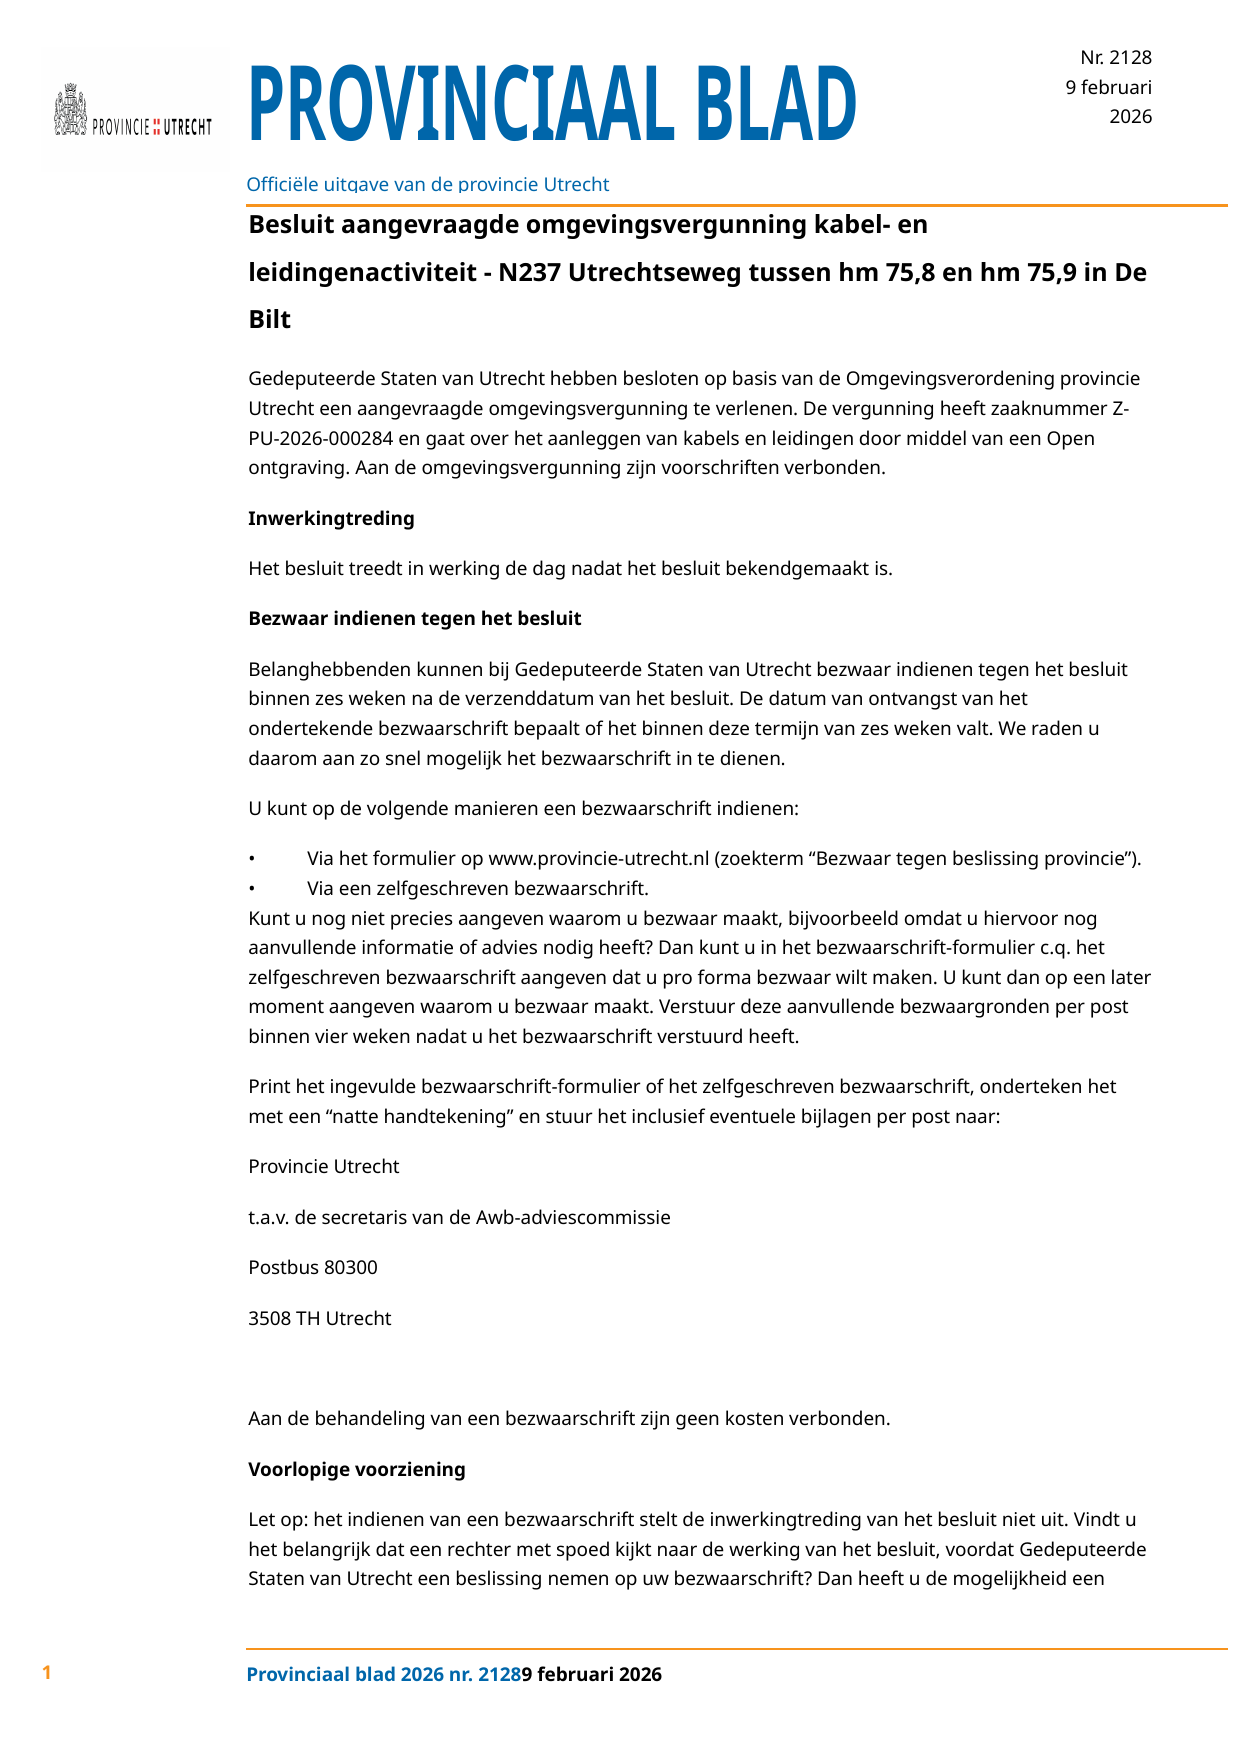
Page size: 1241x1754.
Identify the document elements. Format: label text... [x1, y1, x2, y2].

list Via het formulier op www.provincie-utrecht.nl (zoekterm “Bezwaar tegen beslissing provincie”). [248, 846, 1152, 871]
text Besluit aangevraagde omgevingsvergunning kabel- en leidingenactiviteit - N237 Utrechtseweg tussen hm 75,8 en hm 75,9 in De Bilt [248, 207, 1152, 336]
text Gedeputeerde Staten van Utrecht hebben besloten op basis van de Omgevingsverordening provincie Utrecht een aangevraagde omgevingsvergunning te verlenen. De vergunning heeft zaaknummer Z-PU-2026-000284 en gaat over het aanleggen van kabels en leidingen door middel van een Open ontgraving. Aan de omgevingsvergunning zijn voorschriften verbonden. [248, 366, 1152, 480]
text Provincie Utrecht [248, 1153, 1152, 1179]
text Belanghebbenden kunnen bij Gedeputeerde Staten van Utrecht bezwaar indienen tegen het besluit binnen zes weken na de verzenddatum van het besluit. De datum van ontvangst van het ondertekende bezwaarschrift bepaalt of het binnen deze termijn van zes weken valt. We raden u daarom aan zo snel mogelijk het bezwaarschrift in te dienen. [248, 656, 1152, 770]
text Print het ingevulde bezwaarschrift-formulier of het zelfgeschreven bezwaarschrift, onderteken het met een “natte handtekening” en stuur het inclusief eventuele bijlagen per post naar: [248, 1073, 1152, 1129]
text Inwerkingtreding [248, 505, 1152, 530]
text 3508 TH Utrecht [248, 1305, 1152, 1330]
text Voorlopige voorziening [248, 1456, 1152, 1482]
text Aan de behandeling van een bezwaarschrift zijn geen kosten verbonden. [248, 1406, 1152, 1431]
text Postbus 80300 [248, 1254, 1152, 1280]
text Kunt u nog niet precies aangeven waarom u bezwaar maakt, bijvoorbeeld omdat u hiervoor nog aanvullende informatie of advies nodig heeft? Dan kunt u in het bezwaarschrift-formulier c.q. het zelfgeschreven bezwaarschrift aangeven dat u pro forma bezwaar wilt maken. U kunt dan op een later moment aangeven waarom u bezwaar maakt. Verstuur deze aanvullende bezwaargronden per post binnen vier weken nadat u het bezwaarschrift verstuurd heeft. [248, 905, 1152, 1049]
picture [41, 47, 231, 172]
text Het besluit treedt in werking de dag nadat het besluit bekendgemaakt is. [248, 555, 1152, 581]
text U kunt op de volgende manieren een bezwaarschrift indienen: [248, 795, 1152, 821]
list Via een zelfgeschreven bezwaarschrift. [248, 875, 1152, 901]
text t.a.v. de secretaris van de Awb-adviescommissie [248, 1204, 1152, 1229]
text Let op: het indienen van een bezwaarschrift stelt de inwerkingtreding van het besluit niet uit. Vindt u het belangrijk dat een rechter met spoed kijkt naar de werking van het besluit, voordat Gedeputeerde Staten van Utrecht een beslissing nemen op uw bezwaarschrift? Dan heeft u de mogelijkheid een [248, 1506, 1152, 1591]
text Bezwaar indienen tegen het besluit [248, 606, 1152, 631]
